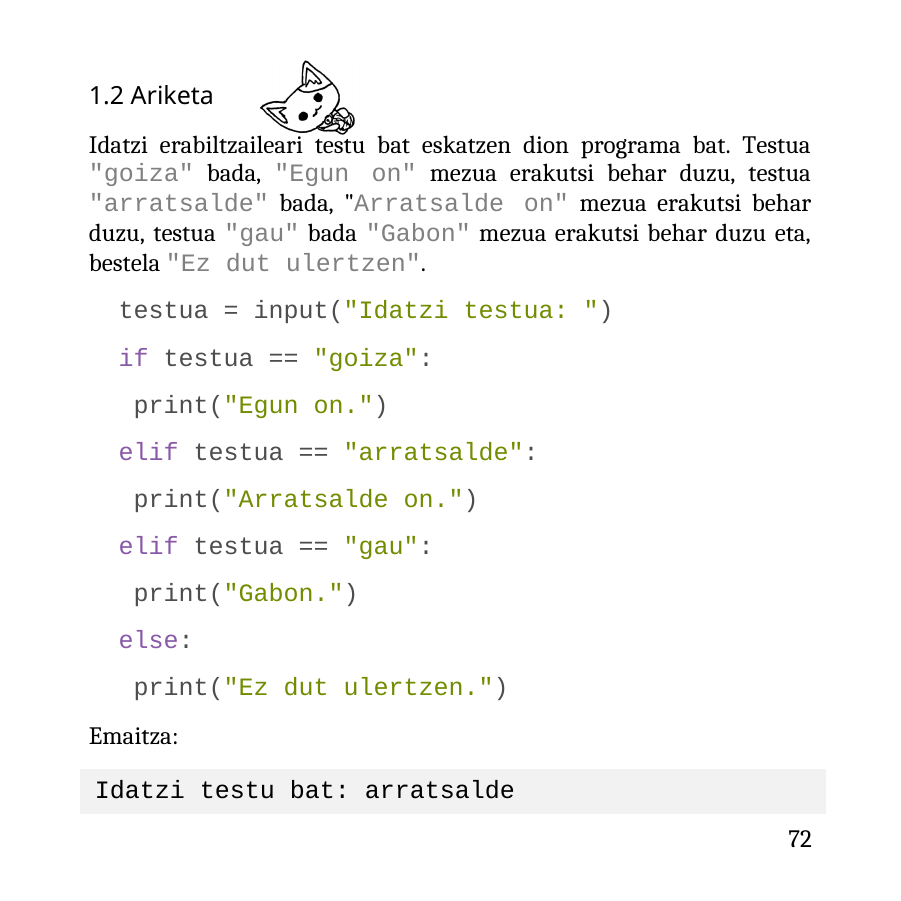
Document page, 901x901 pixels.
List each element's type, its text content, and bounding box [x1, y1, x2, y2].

text elif testua == "arratsalde": [118, 439, 811, 468]
text [366, 78, 811, 112]
text Idatzi erabiltzaileari testu bat eskatzen dion programa bat. Testua "goiza" bada, "Egun on" mezua erakutsi behar duzu, testua "arratsalde" bada, "Arratsalde on" mezua erakutsi behar duzu, testua "gau" bada "Gabon" mezua erakutsi behar duzu eta, bestela "Ez dut ulertzen". [89, 131, 811, 279]
text print("Arratsalde on.") [118, 486, 811, 515]
text testua = input("Idatzi testua: ") [118, 298, 811, 326]
text print("Egun on.") [118, 392, 811, 421]
picture [259, 60, 366, 135]
text Idatzi testu bat: arratsalde [86, 776, 820, 808]
text elif testua == "gau": [118, 533, 811, 562]
text 1.2 Ariketa [89, 78, 259, 112]
text else: [118, 628, 811, 656]
text print("Ez dut ulertzen.") [118, 675, 811, 703]
text print("Gabon.") [118, 581, 811, 609]
text if testua == "goiza": [118, 345, 811, 373]
text Emaitza: [89, 722, 811, 751]
